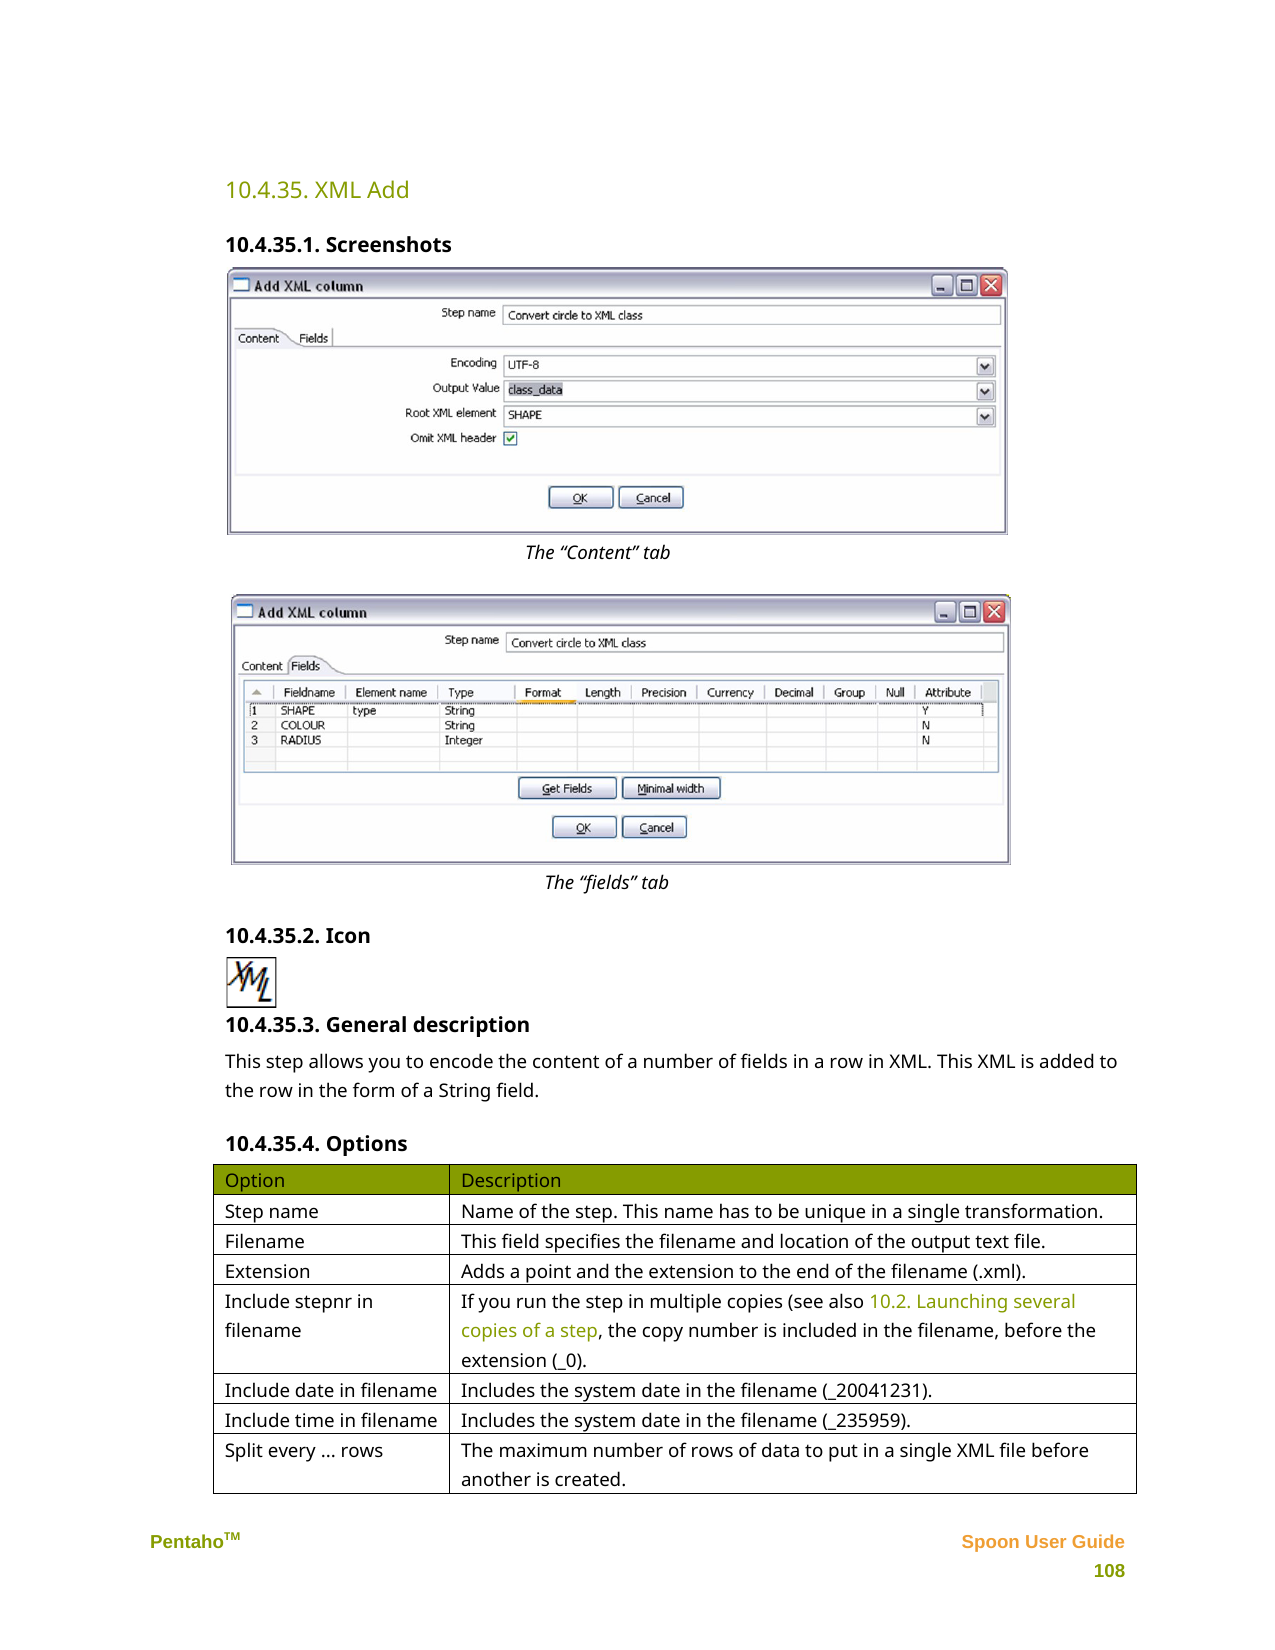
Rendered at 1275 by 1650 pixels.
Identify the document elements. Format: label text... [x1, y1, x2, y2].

subtitle 10.4.35.4. Options [225, 1128, 1125, 1157]
picture [226, 957, 277, 1008]
subtitle 10.4.35.2. Icon [225, 920, 1125, 949]
table_cell Adds a point and the extension to the end of the filename (.xml). [450, 1255, 1136, 1284]
table_cell Split every ... rows [214, 1434, 449, 1493]
table_cell Includes the system date in the filename (_235959). [450, 1404, 1136, 1433]
table_header Option [214, 1165, 449, 1194]
text This step allows you to encode the content of a number of fields in a row in XML. This XML is added to the row in the form of a String field. [225, 1045, 1125, 1103]
table_cell Includes the system date in the filename (_20041231). [450, 1374, 1136, 1403]
table_cell If you run the step in multiple copies (see also 10.2. Launching several copies of a step, the copy number is included in the filename, before the extension (_0). [450, 1285, 1136, 1373]
table_cell Name of the step. This name has to be unique in a single transformation. [450, 1195, 1136, 1224]
table_cell Filename [214, 1225, 449, 1254]
table_header Description [450, 1165, 1136, 1194]
subtitle 10.4.35.1. Screenshots [225, 229, 1125, 258]
subtitle 10.4.35.3. General description [225, 1010, 1125, 1038]
text The “fields” tab [228, 566, 1125, 895]
table_cell Step name [214, 1195, 449, 1224]
table_cell Extension [214, 1255, 449, 1284]
table_cell This field specifies the filename and location of the output text file. [450, 1225, 1136, 1254]
subtitle 10.4.35. XML Add [225, 175, 1125, 204]
table_cell Include time in filename [214, 1404, 449, 1433]
table_cell Include date in filename [214, 1374, 449, 1403]
text The “Content” tab [450, 264, 1125, 566]
table_cell The maximum number of rows of data to put in a single XML file before another is created. [450, 1434, 1136, 1493]
table_cell Include stepnr in filename [214, 1285, 449, 1373]
